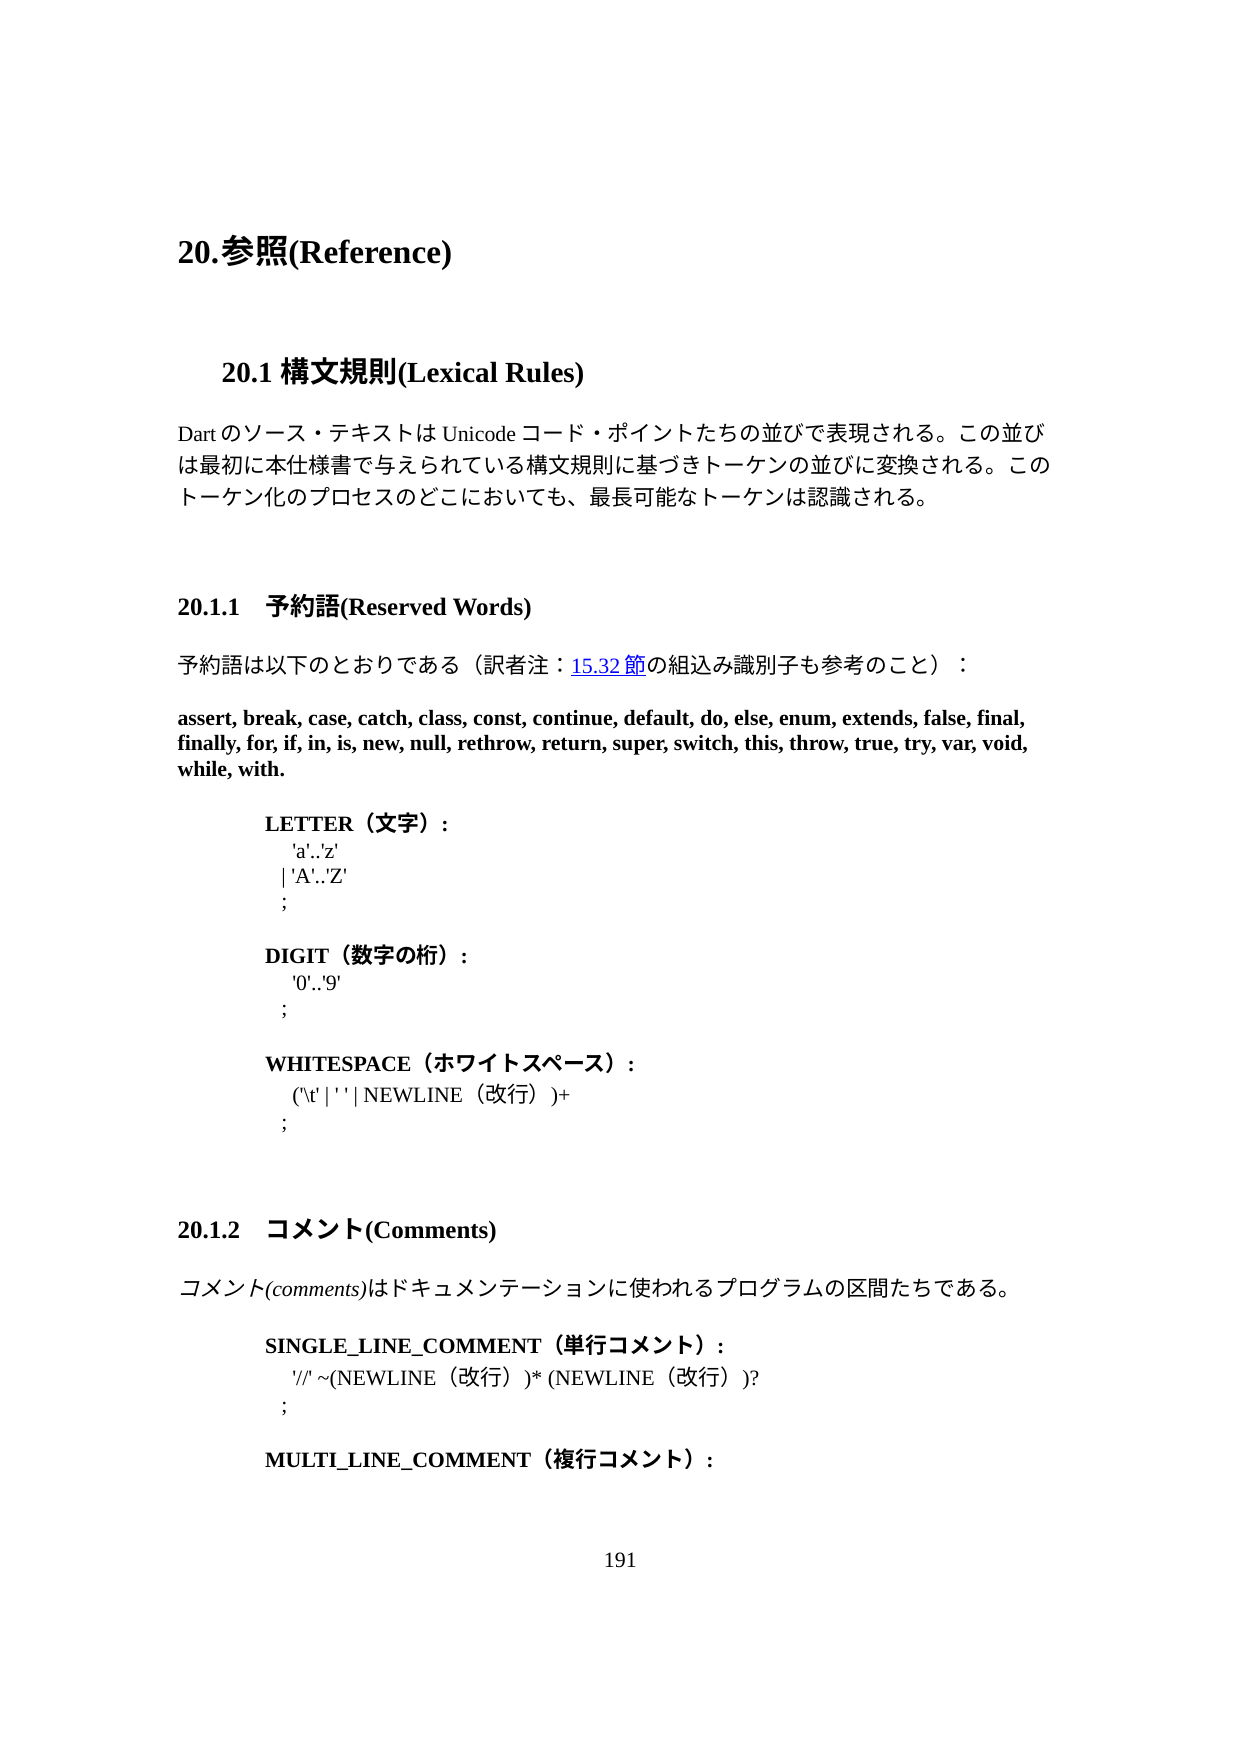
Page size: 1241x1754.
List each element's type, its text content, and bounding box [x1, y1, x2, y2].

text MULTI_LINE_COMMENT（複行コメント）: [265, 1442, 1063, 1474]
text ; [265, 1109, 1063, 1134]
text ; [265, 995, 1063, 1021]
text Dartのソース・テキストはUnicodeコード・ポイントたちの並びで表現される。この並びは最初に本仕様書で与えられている構文規則に基づきトーケンの並びに変換される。このトーケン化のプロセスのどこにおいても、最長可能なトーケンは認識される。 [177, 416, 1063, 511]
subtitle 参照(Reference) [177, 225, 1063, 273]
text assert, break, case, catch, class, const, continue, default, do, else, enum, extends, false, final, finally, for, if, in, is, new, null, rethrow, return, super, switch, this, throw, true, try, var, void, while, with. [177, 705, 1063, 781]
text | 'A'..'Z' [265, 863, 1063, 888]
text WHITESPACE（ホワイトスペース）: [265, 1046, 1063, 1077]
text DIGIT（数字の桁）: [265, 938, 1063, 970]
text コメント(comments)はドキュメンテーションに使われるプログラムの区間たちである。 [177, 1271, 1063, 1303]
text '//' ~(NEWLINE（改行）)* (NEWLINE（改行）)? [265, 1360, 1063, 1392]
text LETTER（文字）: [265, 806, 1063, 838]
subtitle 構文規則(Lexical Rules) [221, 349, 1063, 391]
text '0'..'9' [265, 970, 1063, 995]
text 'a'..'z' [265, 838, 1063, 863]
subtitle 予約語(Reserved Words) [177, 587, 1063, 623]
text ; [265, 888, 1063, 913]
text ; [265, 1392, 1063, 1417]
text SINGLE_LINE_COMMENT（単行コメント）: [265, 1328, 1063, 1360]
text ('\t' | ' ' | NEWLINE（改行）)+ [265, 1077, 1063, 1109]
text 予約語は以下のとおりである（訳者注：15.32節の組込み識別子も参考のこと）： [177, 648, 1063, 680]
subtitle コメント(Comments) [177, 1210, 1063, 1246]
